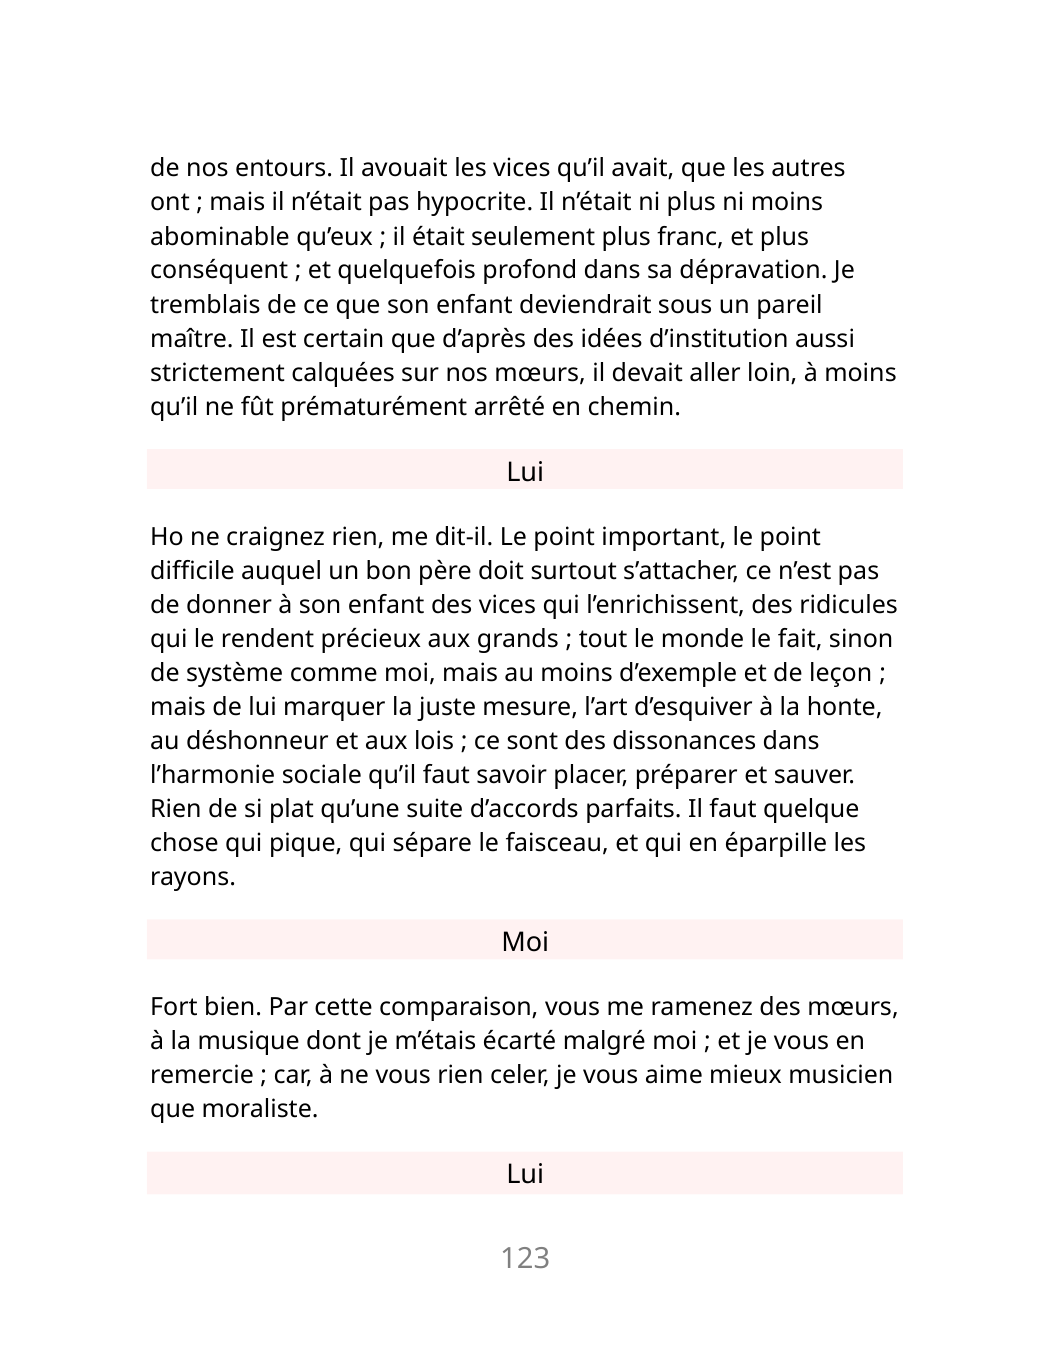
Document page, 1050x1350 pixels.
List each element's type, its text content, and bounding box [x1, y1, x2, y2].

text Moi [147, 919, 903, 959]
text Lui [147, 1152, 903, 1194]
text Ho ne craignez rien, me dit-il. Le point important, le point difficile auquel un bon père doit surtout s’attacher, ce n’est pas de donner à son enfant des vices qui l’enrichissent, des ridicules qui le rendent précieux aux grands ; tout le monde le fait, sinon de système comme moi, mais au moins d’exemple et de leçon ; mais de lui marquer la juste mesure, l’art d’esquiver à la honte, au déshonneur et aux lois ; ce sont des dissonances dans l’harmonie sociale qu’il faut savoir placer, préparer et sauver. Rien de si plat qu’une suite d’accords parfaits. Il faut quelque chose qui pique, qui sépare le faisceau, et qui en éparpille les rayons. [150, 518, 900, 893]
text de nos entours. Il avouait les vices qu’il avait, que les autres ont ; mais il n’était pas hypocrite. Il n’était ni plus ni moins abominable qu’eux ; il était seulement plus franc, et plus conséquent ; et quelquefois profond dans sa dépravation. Je tremblais de ce que son enfant deviendrait sous un pareil maître. Il est certain que d’après des idées d’institution aussi strictement calquées sur nos mœurs, il devait aller loin, à moins qu’il ne fût prématurément arrêté en chemin. [150, 150, 900, 422]
text Lui [147, 449, 903, 489]
text Fort bien. Par cette comparaison, vous me ramenez des mœurs, à la musique dont je m’étais écarté malgré moi ; et je vous en remercie ; car, à ne vous rien celer, je vous aime mieux musicien que moraliste. [150, 989, 900, 1125]
